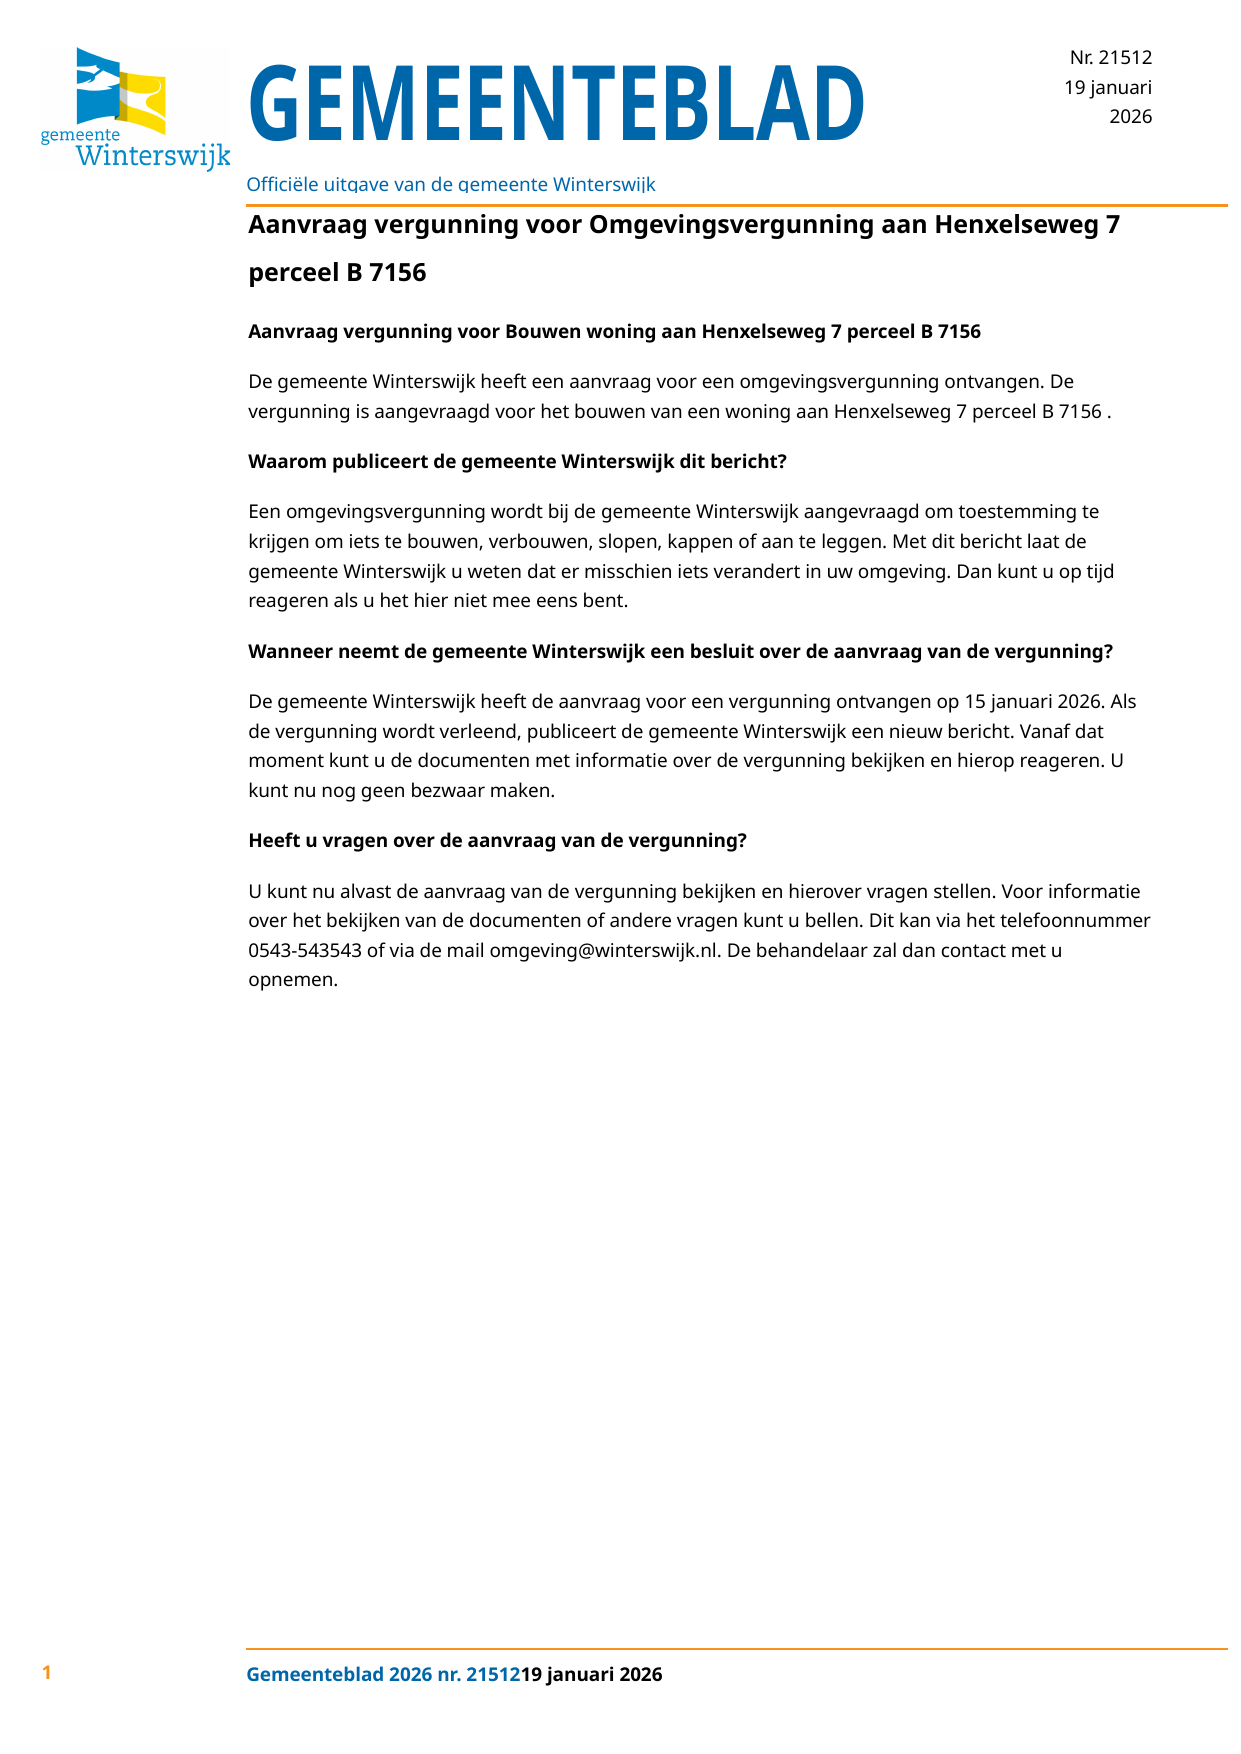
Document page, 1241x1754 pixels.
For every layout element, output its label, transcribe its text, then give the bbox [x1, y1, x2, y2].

text Heeft u vragen over de aanvraag van de vergunning? [248, 827, 1152, 853]
text Waarom publiceert de gemeente Winterswijk dit bericht? [248, 448, 1152, 474]
text Aanvraag vergunning voor Omgevingsvergunning aan Henxelseweg 7 perceel B 7156 [248, 207, 1152, 288]
text De gemeente Winterswijk heeft een aanvraag voor een omgevingsvergunning ontvangen. De vergunning is aangevraagd voor het bouwen van een woning aan Henxelseweg 7 perceel B 7156 . [248, 368, 1152, 424]
picture [225, 153, 231, 162]
text U kunt nu alvast de aanvraag van de vergunning bekijken en hierover vragen stellen. Voor informatie over het bekijken van de documenten of andere vragen kunt u bellen. Dit kan via het telefoonnummer 0543-543543 of via de mail omgeving@winterswijk.nl. De behandelaar zal dan contact met u opnemen. [248, 878, 1152, 992]
picture [41, 47, 231, 172]
text Wanneer neemt de gemeente Winterswijk een besluit over de aanvraag van de vergunning? [248, 638, 1152, 664]
text De gemeente Winterswijk heeft de aanvraag voor een vergunning ontvangen op 15 januari 2026. Als de vergunning wordt verleend, publiceert de gemeente Winterswijk een nieuw bericht. Vanaf dat moment kunt u de documenten met informatie over de vergunning bekijken en hierop reageren. U kunt nu nog geen bezwaar maken. [248, 688, 1152, 803]
text Een omgevingsvergunning wordt bij de gemeente Winterswijk aangevraagd om toestemming te krijgen om iets te bouwen, verbouwen, slopen, kappen of aan te leggen. Met dit bericht laat de gemeente Winterswijk u weten dat er misschien iets verandert in uw omgeving. Dan kunt u op tijd reageren als u het hier niet mee eens bent. [248, 499, 1152, 613]
text Aanvraag vergunning voor Bouwen woning aan Henxelseweg 7 perceel B 7156 [248, 318, 1152, 344]
